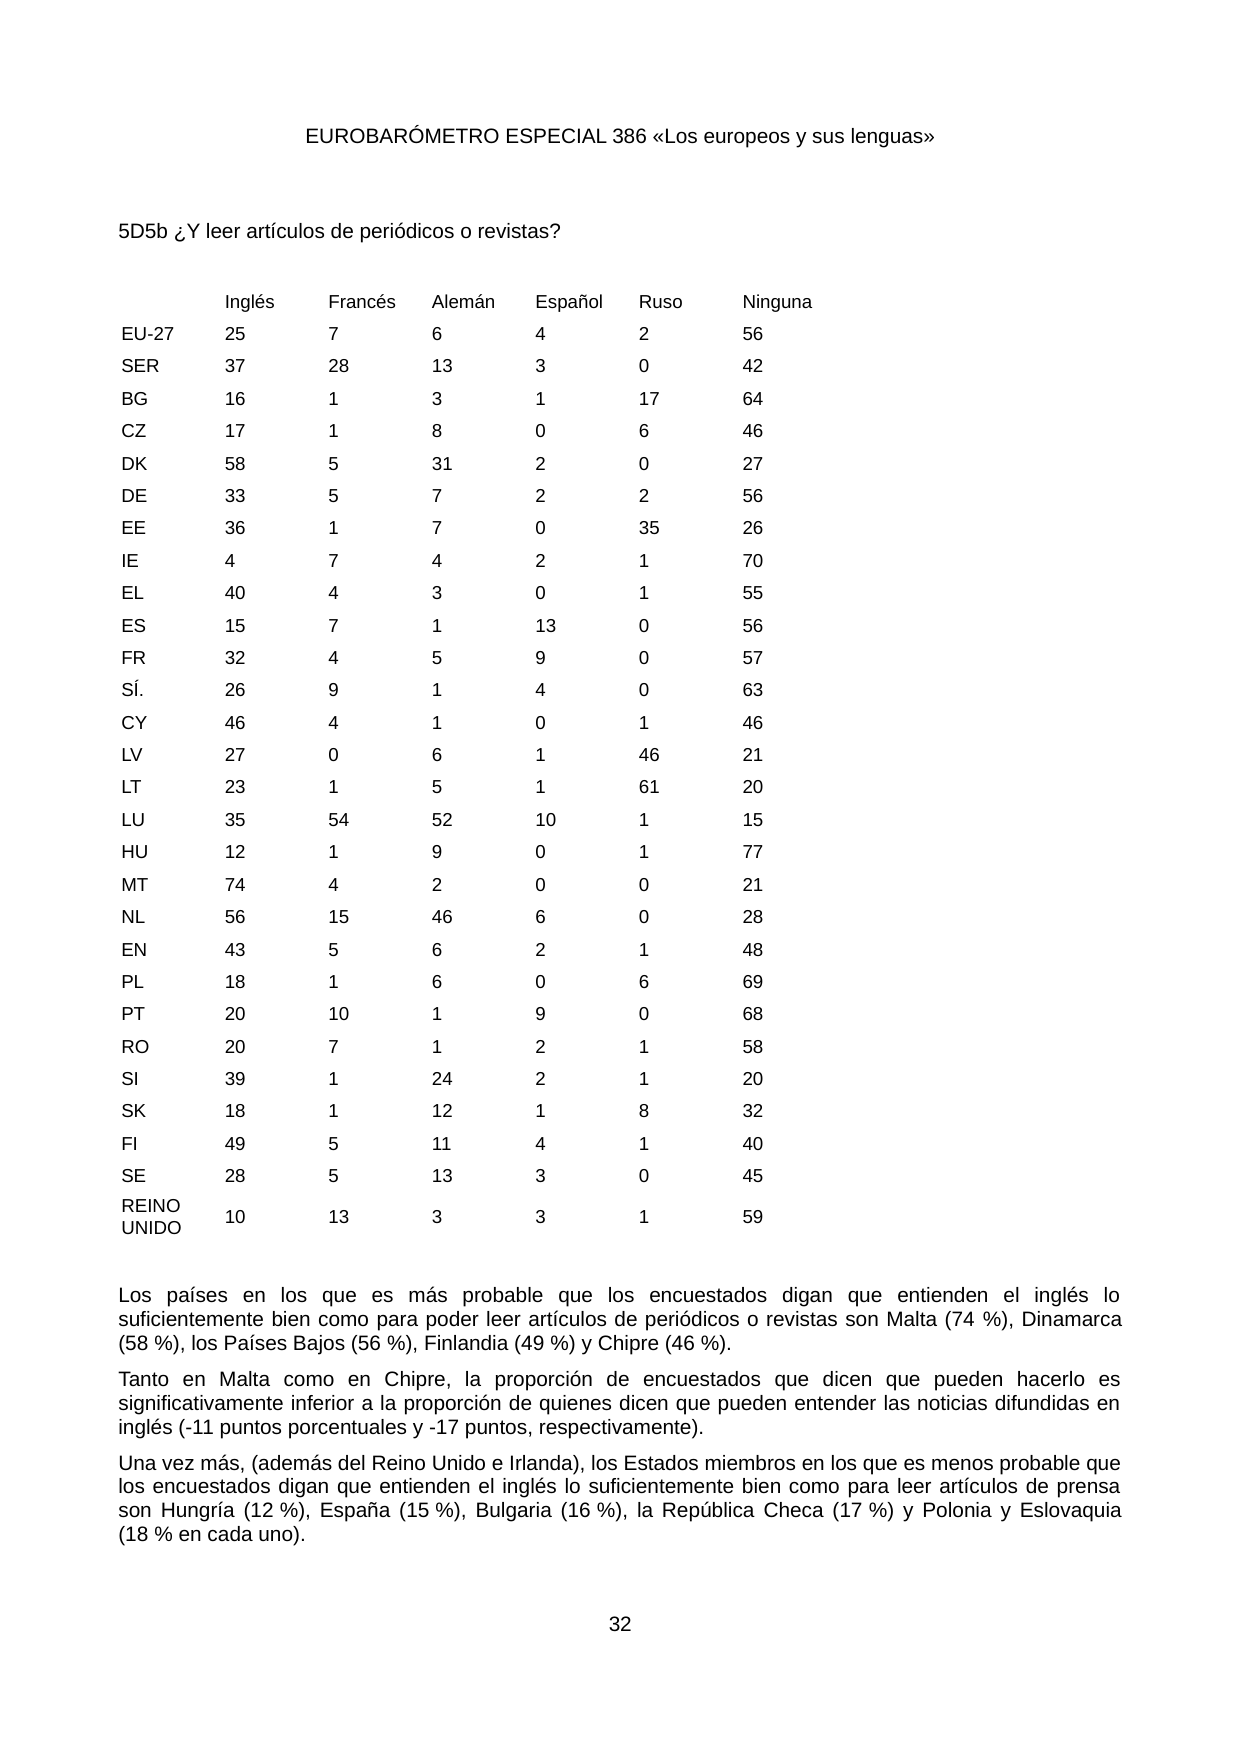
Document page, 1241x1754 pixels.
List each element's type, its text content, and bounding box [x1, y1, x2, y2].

table_cell 0 [636, 901, 739, 933]
table_cell 15 [739, 803, 843, 836]
table_cell EU-27 [118, 318, 222, 350]
table_cell 7 [429, 512, 532, 544]
table_cell 56 [739, 318, 843, 350]
table_cell CY [118, 706, 222, 738]
table_header Ninguna [739, 285, 843, 317]
table_cell 2 [532, 1030, 636, 1062]
table_cell EL [118, 577, 222, 609]
table_cell 3 [532, 1160, 636, 1192]
table_cell EE [118, 512, 222, 544]
table_cell 13 [429, 1160, 532, 1192]
table_cell 5 [325, 933, 429, 965]
table_cell SE [118, 1160, 222, 1192]
table_cell RO [118, 1030, 222, 1062]
table_cell 43 [222, 933, 325, 965]
table_cell PT [118, 998, 222, 1030]
table_cell 0 [636, 1160, 739, 1192]
table_cell 13 [325, 1192, 429, 1241]
table_cell 27 [222, 739, 325, 771]
table_cell 0 [636, 998, 739, 1030]
table_cell 3 [532, 350, 636, 382]
table_cell 4 [532, 318, 636, 350]
table_cell 12 [222, 836, 325, 868]
table_cell 0 [532, 836, 636, 868]
table_cell 0 [636, 447, 739, 479]
table_cell 1 [636, 706, 739, 738]
table_cell BG [118, 382, 222, 414]
table_cell FR [118, 641, 222, 674]
table_cell 18 [222, 965, 325, 998]
table_cell 5 [429, 641, 532, 674]
table_cell 17 [222, 415, 325, 447]
table_header Alemán [429, 285, 532, 317]
table_cell 35 [636, 512, 739, 544]
table_cell 1 [532, 739, 636, 771]
table_cell 9 [325, 674, 429, 706]
table_cell 3 [429, 1192, 532, 1241]
table_cell 25 [222, 318, 325, 350]
table_cell 74 [222, 868, 325, 901]
table_cell 32 [222, 641, 325, 674]
table_cell 2 [532, 933, 636, 965]
table_cell 21 [739, 868, 843, 901]
table_cell 17 [636, 382, 739, 414]
table_cell 1 [325, 965, 429, 998]
table_cell 1 [429, 609, 532, 641]
table_cell 20 [222, 1030, 325, 1062]
table_cell 1 [325, 836, 429, 868]
table_cell DK [118, 447, 222, 479]
table_header Francés [325, 285, 429, 317]
table_cell 77 [739, 836, 843, 868]
table_cell SI [118, 1063, 222, 1095]
table_cell 33 [222, 479, 325, 512]
table_cell 20 [222, 998, 325, 1030]
table_cell 1 [429, 998, 532, 1030]
table_cell 4 [429, 544, 532, 577]
table_cell 5 [325, 447, 429, 479]
table_cell 46 [739, 706, 843, 738]
table_cell 1 [325, 1095, 429, 1127]
table_cell 7 [325, 609, 429, 641]
table_cell 26 [739, 512, 843, 544]
table_cell 56 [222, 901, 325, 933]
table_cell 2 [636, 479, 739, 512]
table_cell 0 [532, 868, 636, 901]
table_cell 5 [325, 1127, 429, 1160]
table_cell 9 [532, 641, 636, 674]
table_cell 46 [222, 706, 325, 738]
table_cell 1 [532, 382, 636, 414]
table_cell 9 [429, 836, 532, 868]
table_cell IE [118, 544, 222, 577]
table_cell 1 [636, 544, 739, 577]
table_cell 15 [325, 901, 429, 933]
table_cell 1 [636, 1030, 739, 1062]
table_cell FI [118, 1127, 222, 1160]
table_cell 0 [636, 609, 739, 641]
table_cell 1 [429, 674, 532, 706]
table_cell 0 [636, 868, 739, 901]
table_cell 0 [532, 415, 636, 447]
table_cell 1 [429, 706, 532, 738]
table_cell 0 [636, 674, 739, 706]
table_cell 9 [532, 998, 636, 1030]
table_cell 0 [325, 739, 429, 771]
table_cell 2 [532, 447, 636, 479]
table_cell 8 [429, 415, 532, 447]
table_cell 12 [429, 1095, 532, 1127]
table_cell 1 [325, 1063, 429, 1095]
table_cell 18 [222, 1095, 325, 1127]
table_header Ruso [636, 285, 739, 317]
table_cell SER [118, 350, 222, 382]
table_cell 4 [325, 577, 429, 609]
table_cell 24 [429, 1063, 532, 1095]
table_cell 20 [739, 771, 843, 803]
table_cell 3 [532, 1192, 636, 1241]
table_cell SÍ. [118, 674, 222, 706]
table_cell 6 [429, 739, 532, 771]
table_cell 6 [532, 901, 636, 933]
table_cell 61 [636, 771, 739, 803]
table_cell ES [118, 609, 222, 641]
table_cell 23 [222, 771, 325, 803]
table_cell 1 [325, 771, 429, 803]
table_cell 28 [739, 901, 843, 933]
table_cell CZ [118, 415, 222, 447]
table_cell REINO UNIDO [118, 1192, 222, 1241]
table_cell EN [118, 933, 222, 965]
table_cell 58 [222, 447, 325, 479]
table_cell 6 [429, 318, 532, 350]
table_cell 1 [532, 1095, 636, 1127]
table_cell 42 [739, 350, 843, 382]
table_cell 63 [739, 674, 843, 706]
table_cell 2 [429, 868, 532, 901]
table_cell 1 [325, 415, 429, 447]
table_cell 11 [429, 1127, 532, 1160]
table_cell 3 [429, 382, 532, 414]
table_cell 46 [636, 739, 739, 771]
table_cell 54 [325, 803, 429, 836]
table_cell 2 [636, 318, 739, 350]
table_cell 56 [739, 609, 843, 641]
table_cell 0 [636, 641, 739, 674]
table_cell 48 [739, 933, 843, 965]
table_cell 6 [429, 933, 532, 965]
text Los países en los que es más probable que los encuestados digan que entienden el inglés lo suficientemente bien como para poder leer artículos de periódicos o revistas son Malta (74 %), Dinamarca (58 %), los Países Bajos (56 %), Finlandia (49 %) y Chipre (46 %). [118, 1283, 1122, 1355]
table_cell 1 [325, 512, 429, 544]
table_cell MT [118, 868, 222, 901]
table_header Español [532, 285, 636, 317]
table_cell 1 [636, 1063, 739, 1095]
table_cell 27 [739, 447, 843, 479]
text Una vez más, (además del Reino Unido e Irlanda), los Estados miembros en los que es menos probable que los encuestados digan que entienden el inglés lo suficientemente bien como para leer artículos de prensa son Hungría (12 %), España (15 %), Bulgaria (16 %), la República Checa (17 %) y Polonia y Eslovaquia (18 % en cada uno). [118, 1450, 1122, 1546]
table_cell 0 [532, 706, 636, 738]
table_cell 39 [222, 1063, 325, 1095]
table_cell 15 [222, 609, 325, 641]
table_cell 57 [739, 641, 843, 674]
table_cell 1 [532, 771, 636, 803]
table_cell 1 [325, 382, 429, 414]
table_cell 6 [429, 965, 532, 998]
table_cell 8 [636, 1095, 739, 1127]
table_cell 2 [532, 544, 636, 577]
table_cell 1 [429, 1030, 532, 1062]
table_cell 70 [739, 544, 843, 577]
table_cell HU [118, 836, 222, 868]
table_cell 1 [636, 933, 739, 965]
table_cell 26 [222, 674, 325, 706]
table_cell 68 [739, 998, 843, 1030]
table_cell 4 [325, 868, 429, 901]
table_cell LU [118, 803, 222, 836]
table_cell 0 [532, 965, 636, 998]
table_cell 40 [222, 577, 325, 609]
table_cell 37 [222, 350, 325, 382]
table_cell 69 [739, 965, 843, 998]
table_cell 2 [532, 1063, 636, 1095]
table_cell 1 [636, 1127, 739, 1160]
table_cell 5 [429, 771, 532, 803]
text Tanto en Malta como en Chipre, la proporción de encuestados que dicen que pueden hacerlo es significativamente inferior a la proporción de quienes dicen que pueden entender las noticias difundidas en inglés (-11 puntos porcentuales y -17 puntos, respectivamente). [118, 1367, 1122, 1438]
table_cell 2 [532, 479, 636, 512]
table_cell 4 [325, 641, 429, 674]
table_cell 7 [325, 544, 429, 577]
table_cell 0 [532, 577, 636, 609]
table_cell 6 [636, 965, 739, 998]
table_cell DE [118, 479, 222, 512]
table_cell LT [118, 771, 222, 803]
table_cell 3 [429, 577, 532, 609]
table_cell 1 [636, 1192, 739, 1241]
table_cell SK [118, 1095, 222, 1127]
table_cell 35 [222, 803, 325, 836]
table_cell 36 [222, 512, 325, 544]
table_cell 45 [739, 1160, 843, 1192]
table_cell 4 [532, 674, 636, 706]
table_cell 1 [636, 836, 739, 868]
table_cell 28 [325, 350, 429, 382]
table_cell 28 [222, 1160, 325, 1192]
text 5D5b ¿Y leer artículos de periódicos o revistas? [118, 219, 1122, 243]
table_cell 52 [429, 803, 532, 836]
table_cell 40 [739, 1127, 843, 1160]
table_cell 7 [325, 1030, 429, 1062]
table_cell 16 [222, 382, 325, 414]
table_cell 0 [636, 350, 739, 382]
table_cell 13 [429, 350, 532, 382]
table_cell 59 [739, 1192, 843, 1241]
table_header [118, 285, 222, 317]
table_cell 7 [325, 318, 429, 350]
table_cell 13 [532, 609, 636, 641]
table_cell PL [118, 965, 222, 998]
table_cell 4 [532, 1127, 636, 1160]
table_cell 1 [636, 577, 739, 609]
table_cell 46 [739, 415, 843, 447]
table_cell 10 [325, 998, 429, 1030]
table_cell 64 [739, 382, 843, 414]
table_cell 20 [739, 1063, 843, 1095]
table_cell 55 [739, 577, 843, 609]
table_cell 10 [222, 1192, 325, 1241]
table_cell 5 [325, 1160, 429, 1192]
table_cell 31 [429, 447, 532, 479]
table_cell 5 [325, 479, 429, 512]
table_cell 58 [739, 1030, 843, 1062]
table_cell 32 [739, 1095, 843, 1127]
table_cell 7 [429, 479, 532, 512]
table_cell 21 [739, 739, 843, 771]
table_cell 1 [636, 803, 739, 836]
table_cell 4 [325, 706, 429, 738]
table_header Inglés [222, 285, 325, 317]
table_cell NL [118, 901, 222, 933]
table_cell 49 [222, 1127, 325, 1160]
table_cell 10 [532, 803, 636, 836]
table_cell 56 [739, 479, 843, 512]
table_cell 0 [532, 512, 636, 544]
table_cell 6 [636, 415, 739, 447]
table_cell 46 [429, 901, 532, 933]
table_cell LV [118, 739, 222, 771]
table_cell 4 [222, 544, 325, 577]
